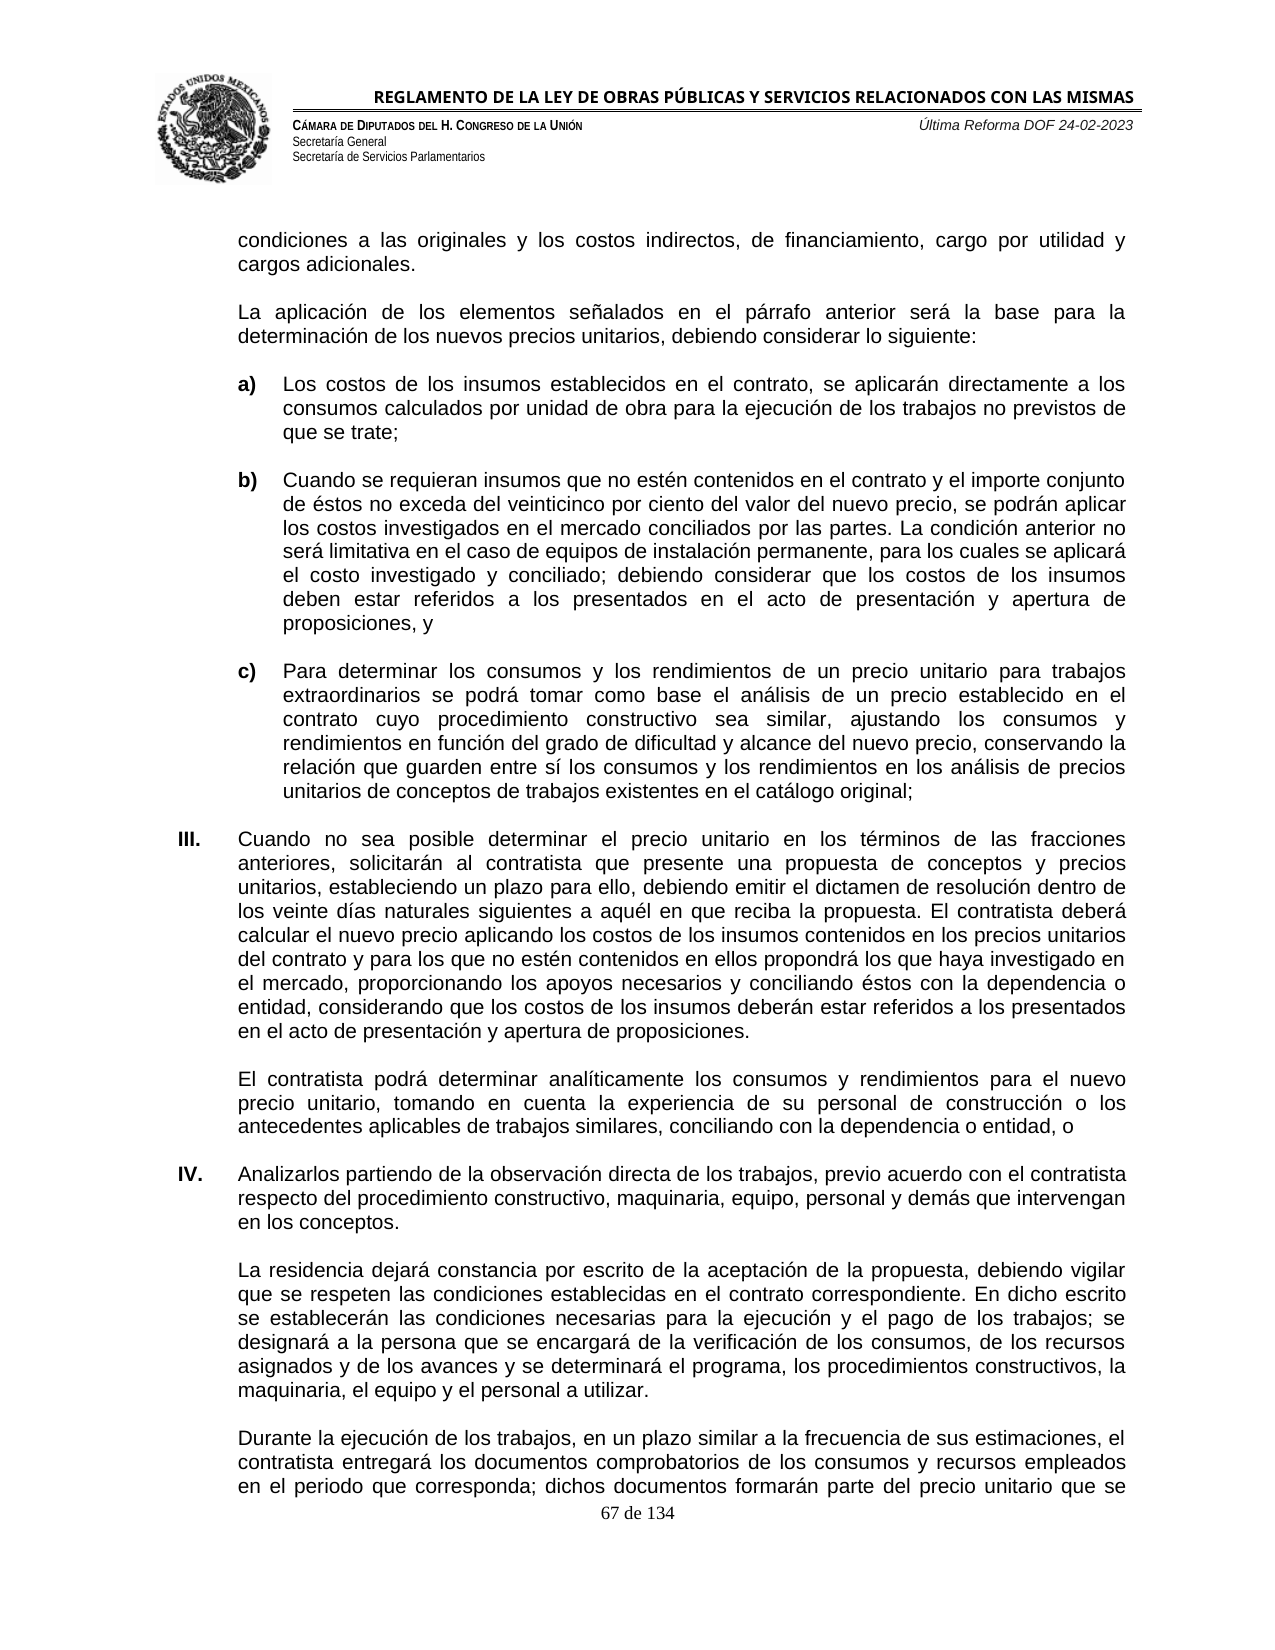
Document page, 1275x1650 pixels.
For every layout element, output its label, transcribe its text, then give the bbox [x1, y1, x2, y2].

text condiciones a las originales y los costos indirectos, de financiamiento, cargo por utilidad y cargos adicionales. [178, 228, 1127, 276]
text c) Para determinar los consumos y los rendimientos de un precio unitario para trabajos extraordinarios se podrá tomar como base el análisis de un precio establecido en el contrato cuyo procedimiento constructivo sea similar, ajustando los consumos y rendimientos en función del grado de dificultad y alcance del nuevo precio, conservando la relación que guarden entre sí los consumos y los rendimientos en los análisis de precios unitarios de conceptos de trabajos existentes en el catálogo original; [238, 659, 1127, 803]
text La aplicación de los elementos señalados en el párrafo anterior será la base para la determinación de los nuevos precios unitarios, debiendo considerar lo siguiente: [178, 300, 1127, 348]
text a) Los costos de los insumos establecidos en el contrato, se aplicarán directamente a los consumos calculados por unidad de obra para la ejecución de los trabajos no previstos de que se trate; [238, 372, 1127, 443]
text III. Cuando no sea posible determinar el precio unitario en los términos de las fracciones anteriores, solicitarán al contratista que presente una propuesta de conceptos y precios unitarios, estableciendo un plazo para ello, debiendo emitir el dictamen de resolución dentro de los veinte días naturales siguientes a aquél en que reciba la propuesta. El contratista deberá calcular el nuevo precio aplicando los costos de los insumos contenidos en los precios unitarios del contrato y para los que no estén contenidos en ellos propondrá los que haya investigado en el mercado, proporcionando los apoyos necesarios y conciliando éstos con la dependencia o entidad, considerando que los costos de los insumos deberán estar referidos a los presentados en el acto de presentación y apertura de proposiciones. [178, 827, 1127, 1042]
text El contratista podrá determinar analíticamente los consumos y rendimientos para el nuevo precio unitario, tomando en cuenta la experiencia de su personal de construcción o los antecedentes aplicables de trabajos similares, conciliando con la dependencia o entidad, o [178, 1066, 1127, 1138]
text b) Cuando se requieran insumos que no estén contenidos en el contrato y el importe conjunto de éstos no exceda del veinticinco por ciento del valor del nuevo precio, se podrán aplicar los costos investigados en el mercado conciliados por las partes. La condición anterior no será limitativa en el caso de equipos de instalación permanente, para los cuales se aplicará el costo investigado y conciliado; debiendo considerar que los costos de los insumos deben estar referidos a los presentados en el acto de presentación y apertura de proposiciones, y [238, 467, 1127, 635]
text La residencia dejará constancia por escrito de la aceptación de la propuesta, debiendo vigilar que se respeten las condiciones establecidas en el contrato correspondiente. En dicho escrito se establecerán las condiciones necesarias para la ejecución y el pago de los trabajos; se designará a la persona que se encargará de la verificación de los consumos, de los recursos asignados y de los avances y se determinará el programa, los procedimientos constructivos, la maquinaria, el equipo y el personal a utilizar. [178, 1258, 1127, 1402]
text IV. Analizarlos partiendo de la observación directa de los trabajos, previo acuerdo con el contratista respecto del procedimiento constructivo, maquinaria, equipo, personal y demás que intervengan en los conceptos. [178, 1162, 1127, 1234]
text Durante la ejecución de los trabajos, en un plazo similar a la frecuencia de sus estimaciones, el contratista entregará los documentos comprobatorios de los consumos y recursos empleados en el periodo que corresponda; dichos documentos formarán parte del precio unitario que se [178, 1426, 1127, 1498]
